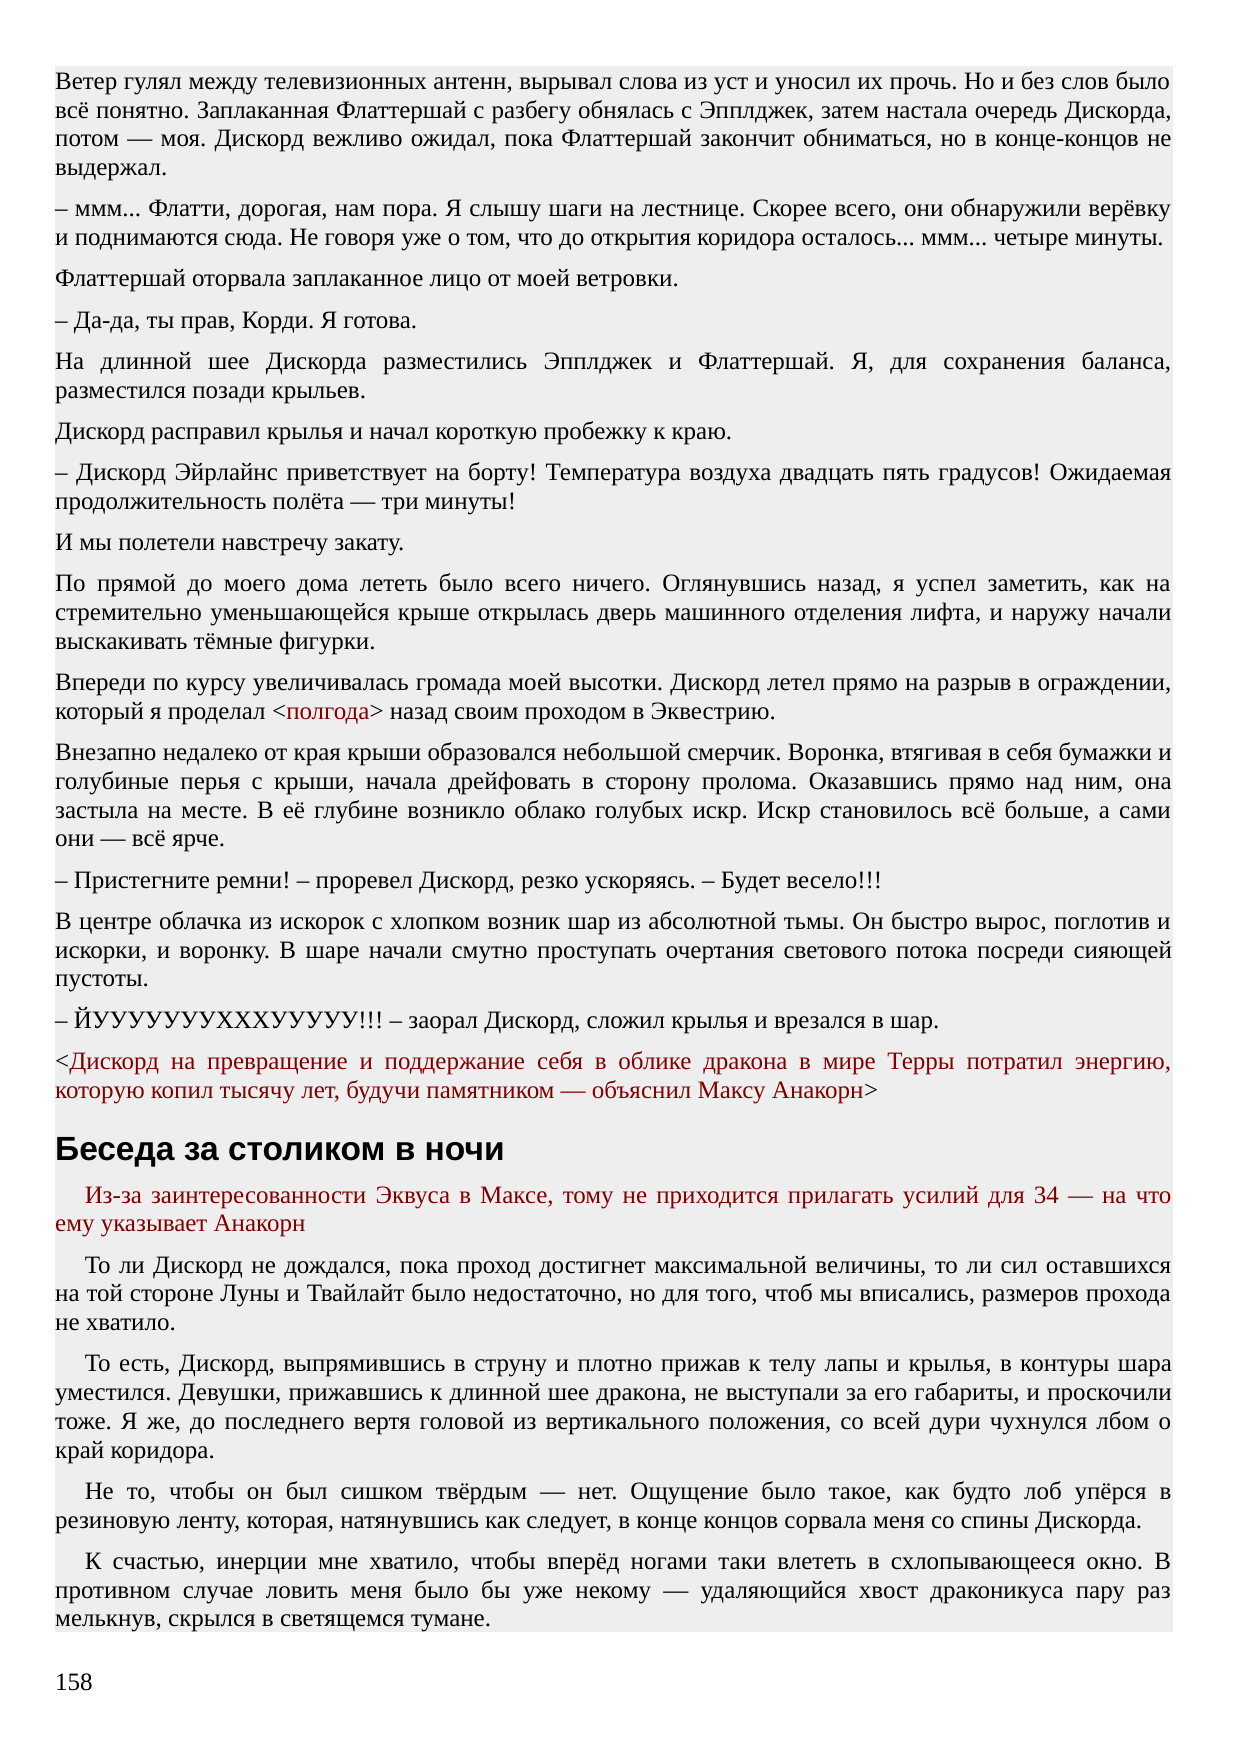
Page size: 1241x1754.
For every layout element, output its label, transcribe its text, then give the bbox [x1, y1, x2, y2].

text Впереди по курсу увеличивалась громада моей высотки. Дискорд летел прямо на разрыв в ограждении, который я проделал <полгода> назад своим проходом в Эквестрию. [55, 667, 1173, 725]
text По прямой до моего дома лететь было всего ничего. Оглянувшись назад, я успел заметить, как на стремительно уменьшающейся крыше открылась дверь машинного отделения лифта, и наружу начали выскакивать тёмные фигурки. [55, 568, 1173, 655]
text То есть, Дискорд, выпрямившись в струну и плотно прижав к телу лапы и крылья, в контуры шара уместился. Девушки, прижавшись к длинной шее дракона, не выступали за его габариты, и проскочили тоже. Я же, до последнего вертя головой из вертикального положения, со всей дури чухнулся лбом о край коридора. [55, 1348, 1173, 1463]
text Ветер гулял между телевизионных антенн, вырывал слова из уст и уносил их прочь. Но и без слов было всё понятно. Заплаканная Флаттершай с разбегу обнялась с Эпплджек, затем настала очередь Дискорда, потом — моя. Дискорд вежливо ожидал, пока Флаттершай закончит обниматься, но в конце-концов не выдержал. [55, 66, 1173, 181]
text На длинной шее Дискорда разместились Эпплджек и Флаттершай. Я, для сохранения баланса, разместился позади крыльев. [55, 346, 1173, 403]
text – Да-да, ты прав, Корди. Я готова. [55, 305, 1173, 333]
text – ЙУУУУУУУХХХУУУУУ!!! – заорал Дискорд, сложил крылья и врезался в шар. [55, 1005, 1173, 1033]
text – Дискорд Эйрлайнс приветствует на борту! Температура воздуха двадцать пять градусов! Ожидаемая продолжительность полёта — три минуты! [55, 457, 1173, 515]
text <Дискорд на превращение и поддержание себя в облике дракона в мире Терры потратил энергию, которую копил тысячу лет, будучи памятником — объяснил Максу Анакорн> [55, 1046, 1173, 1103]
text – Пристегните ремни! – проревел Дискорд, резко ускоряясь. – Будет весело!!! [55, 865, 1173, 893]
text Внезапно недалеко от края крыши образовался небольшой смерчик. Воронка, втягивая в себя бумажки и голубиные перья с крыши, начала дрейфовать в сторону пролома. Оказавшись прямо над ним, она застыла на месте. В её глубине возникло облако голубых искр. Искр становилось всё больше, а сами они — всё ярче. [55, 737, 1173, 852]
subtitle Беседа за столиком в ночи [55, 1128, 1173, 1167]
text – ммм... Флатти, дорогая, нам пора. Я слышу шаги на лестнице. Скорее всего, они обнаружили верёвку и поднимаются сюда. Не говоря уже о том, что до открытия коридора осталось... ммм... четыре минуты. [55, 193, 1173, 251]
text Не то, чтобы он был сишком твёрдым — нет. Ощущение было такое, как будто лоб упёрся в резиновую ленту, которая, натянувшись как следует, в конце концов сорвала меня со спины Дискорда. [55, 1476, 1173, 1533]
text И мы полетели навстречу закату. [55, 527, 1173, 556]
text Дискорд расправил крылья и начал короткую пробежку к краю. [55, 416, 1173, 445]
text Флаттершай оторвала заплаканное лицо от моей ветровки. [55, 263, 1173, 292]
text В центре облачка из искорок с хлопком возник шар из абсолютной тьмы. Он быстро вырос, поглотив и искорки, и воронку. В шаре начали смутно проступать очертания светового потока посреди сияющей пустоты. [55, 906, 1173, 992]
text Из-за заинтересованности Эквуса в Максе, тому не приходится прилагать усилий для 34 — на что ему указывает Анакорн [55, 1180, 1173, 1237]
text То ли Дискорд не дождался, пока проход достигнет максимальной величины, то ли сил оставшихся на той стороне Луны и Твайлайт было недостаточно, но для того, чтоб мы вписались, размеров прохода не хватило. [55, 1250, 1173, 1336]
text К счастью, инерции мне хватило, чтобы вперёд ногами таки влететь в схлопывающееся окно. В противном случае ловить меня было бы уже некому — удаляющийся хвост драконикуса пару раз мелькнув, скрылся в светящемся тумане. [55, 1546, 1173, 1632]
